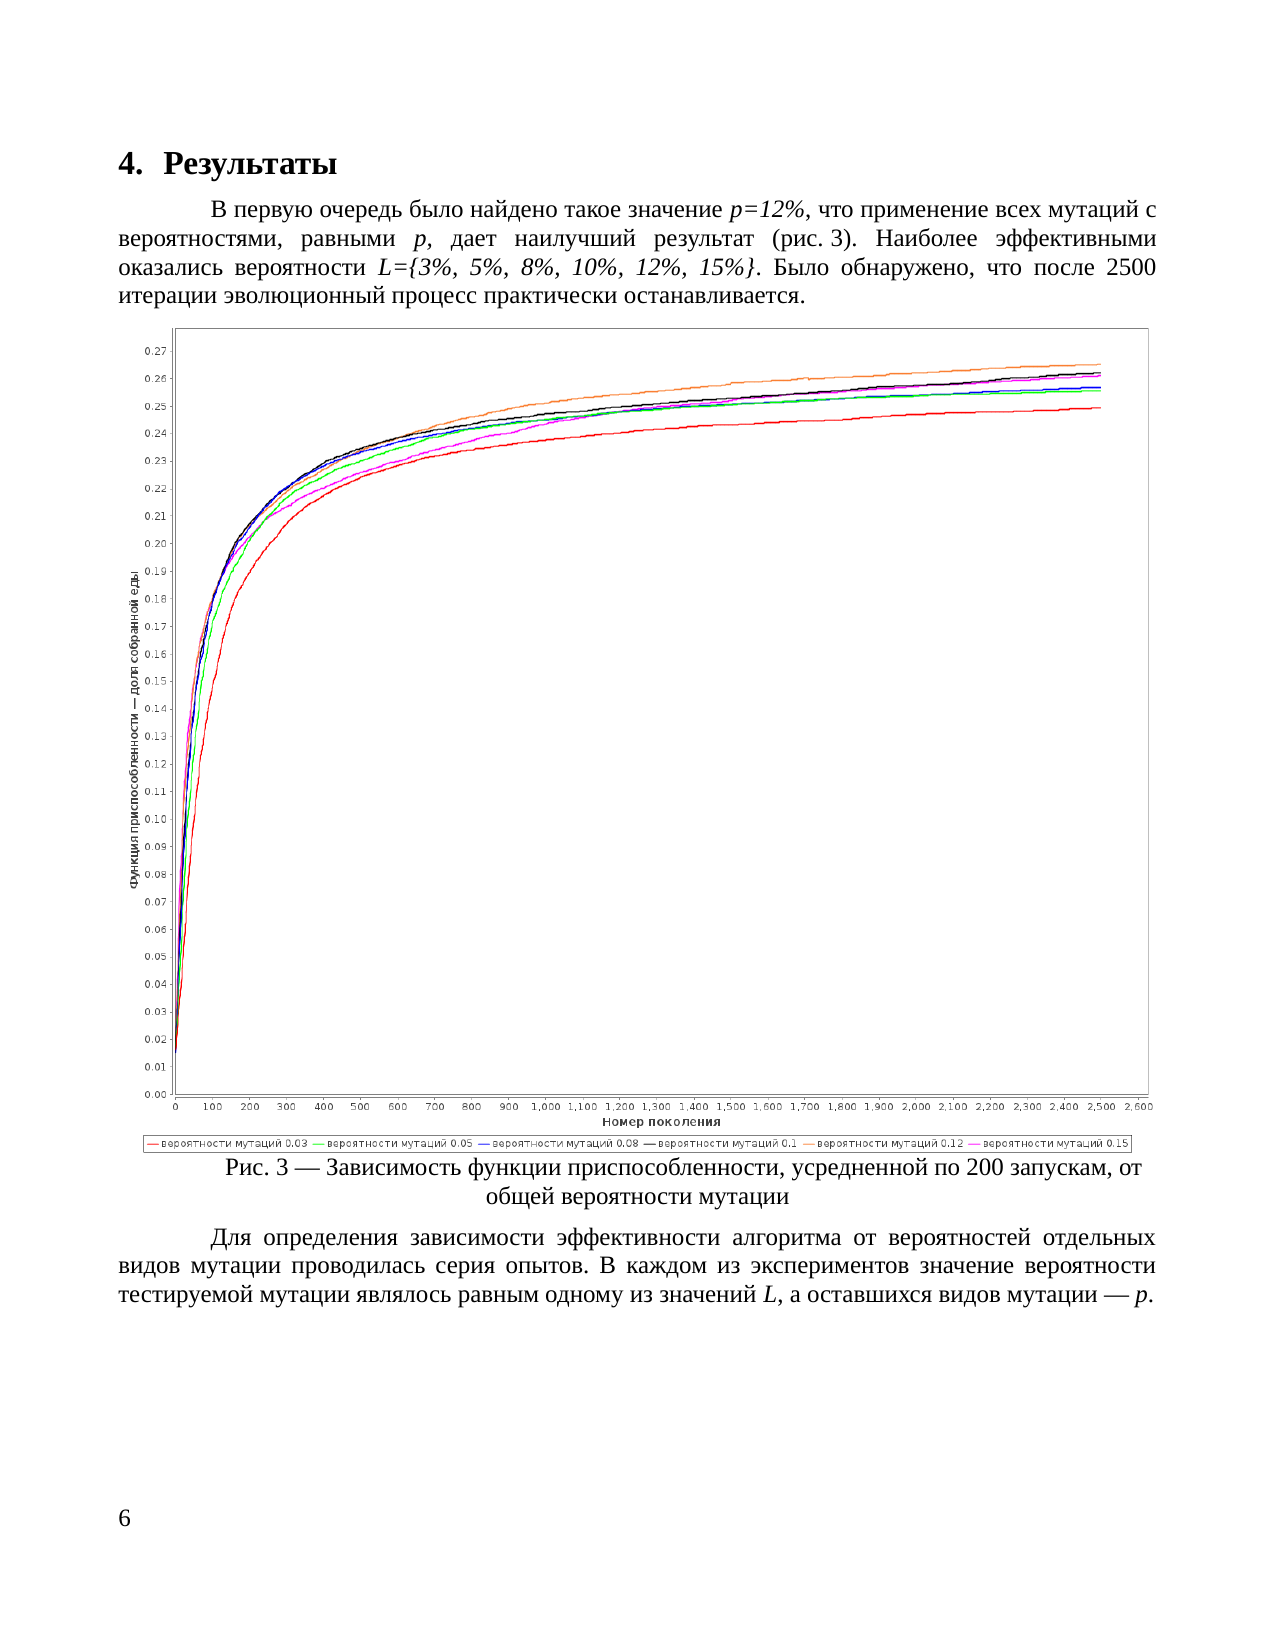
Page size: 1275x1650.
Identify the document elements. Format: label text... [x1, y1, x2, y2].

text В первую очередь было найдено такое значение p=12%, что применение всех мутаций с вероятностями, равными p, дает наилучший результат (рис. 3). Наиболее эффективными оказались вероятности L={3%, 5%, 8%, 10%, 12%, 15%}. Было обнаружено, что после 2500 итерации эволюционный процесс практически останавливается. [118, 194, 1157, 309]
picture [118, 321, 1157, 1153]
subtitle Результаты [118, 143, 1157, 182]
text Рис. 3 — Зависимость функции приспособленности, усредненной по 200 запускам, от общей вероятности мутации [118, 1153, 1157, 1210]
text Для определения зависимости эффективности алгоритма от вероятностей отдельных видов мутации проводилась серия опытов. В каждом из экспериментов значение вероятности тестируемой мутации являлось равным одному из значений L, а оставшихся видов мутации — p. [118, 1222, 1157, 1308]
